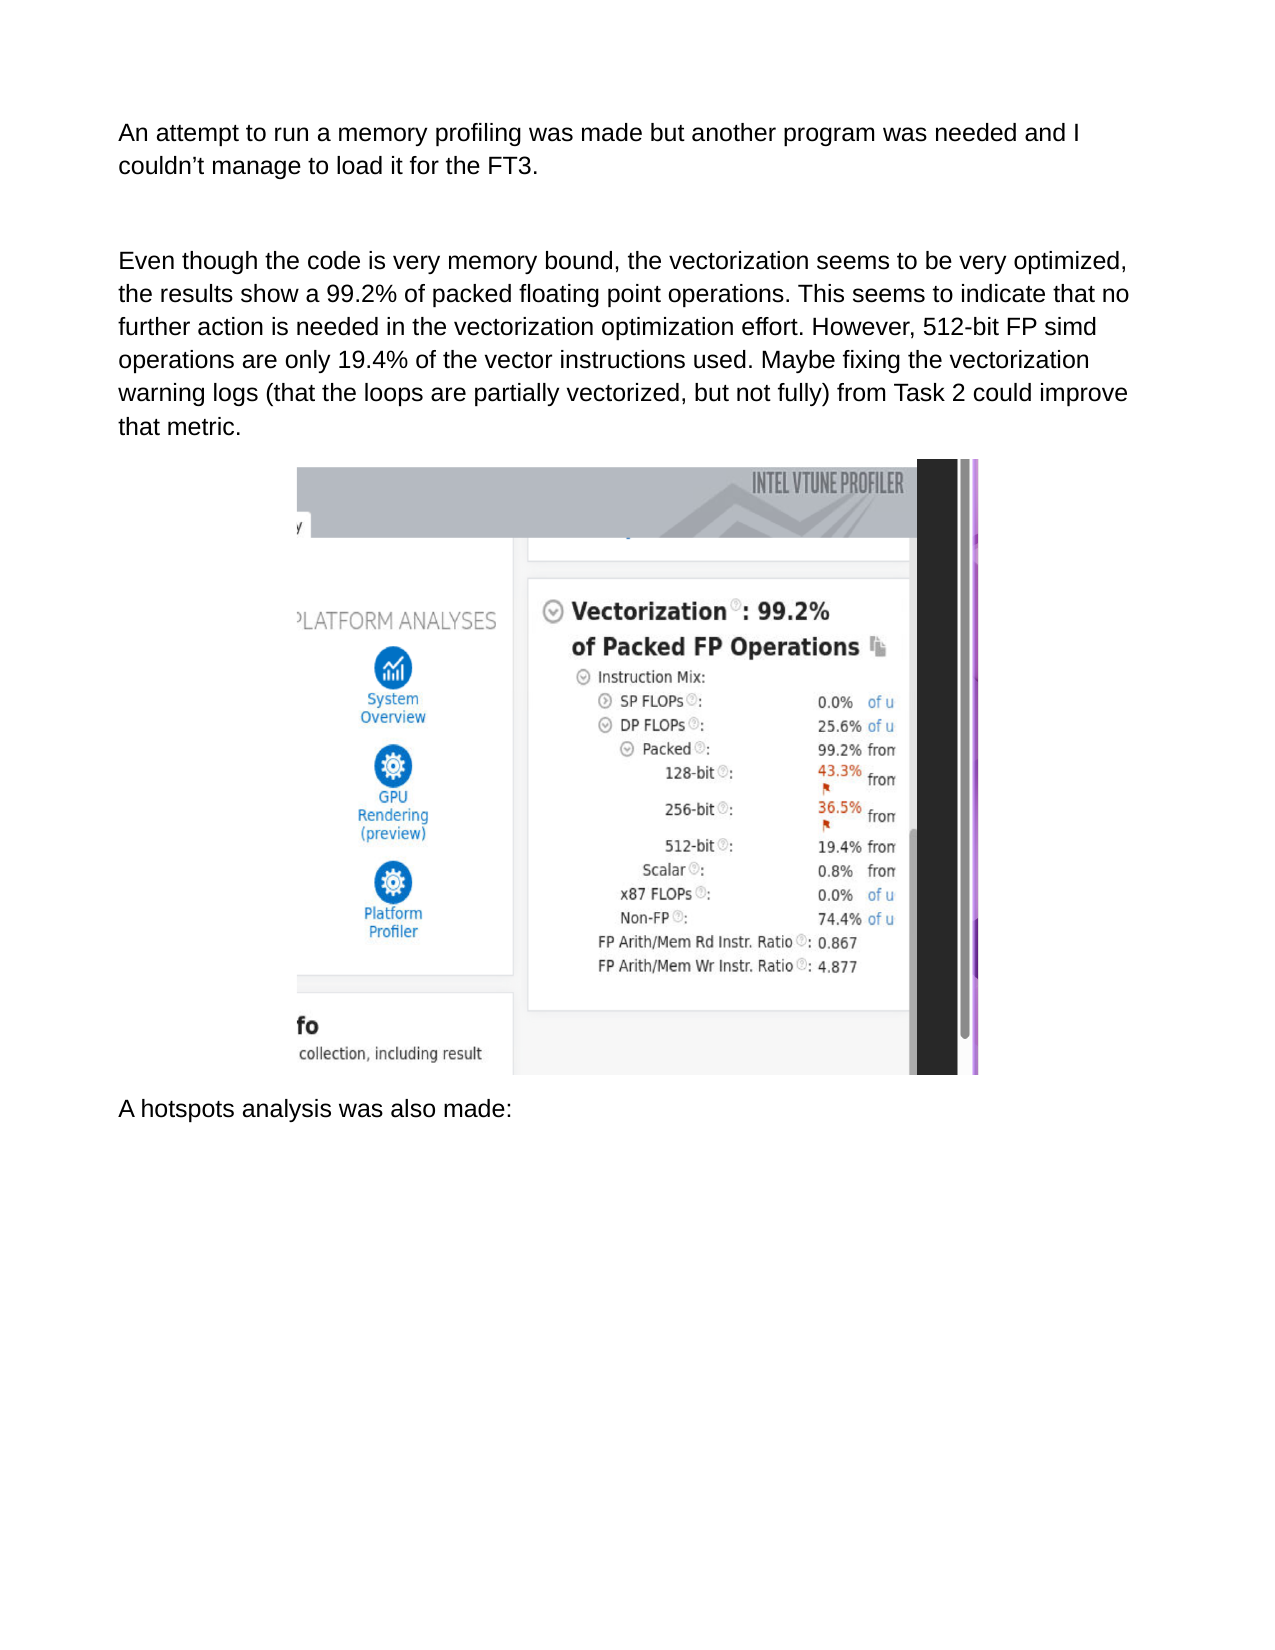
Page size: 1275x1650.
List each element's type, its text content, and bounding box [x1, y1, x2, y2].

text Even though the code is very memory bound, the vectorization seems to be very optimized, the results show a 99.2% of packed floating point operations. This seems to indicate that no further action is needed in the vectorization optimization effort. However, 512-bit FP simd operations are only 19.4% of the vector instructions used. Maybe fixing the vectorization warning logs (that the loops are partially vectorized, but not fully) from Task 2 could improve that metric. [118, 246, 1157, 440]
text A hotspots analysis was also made: [118, 1093, 1157, 1122]
text An attempt to run a memory profiling was made but another program was needed and I couldn’t manage to load it for the FT3. [118, 118, 1157, 180]
